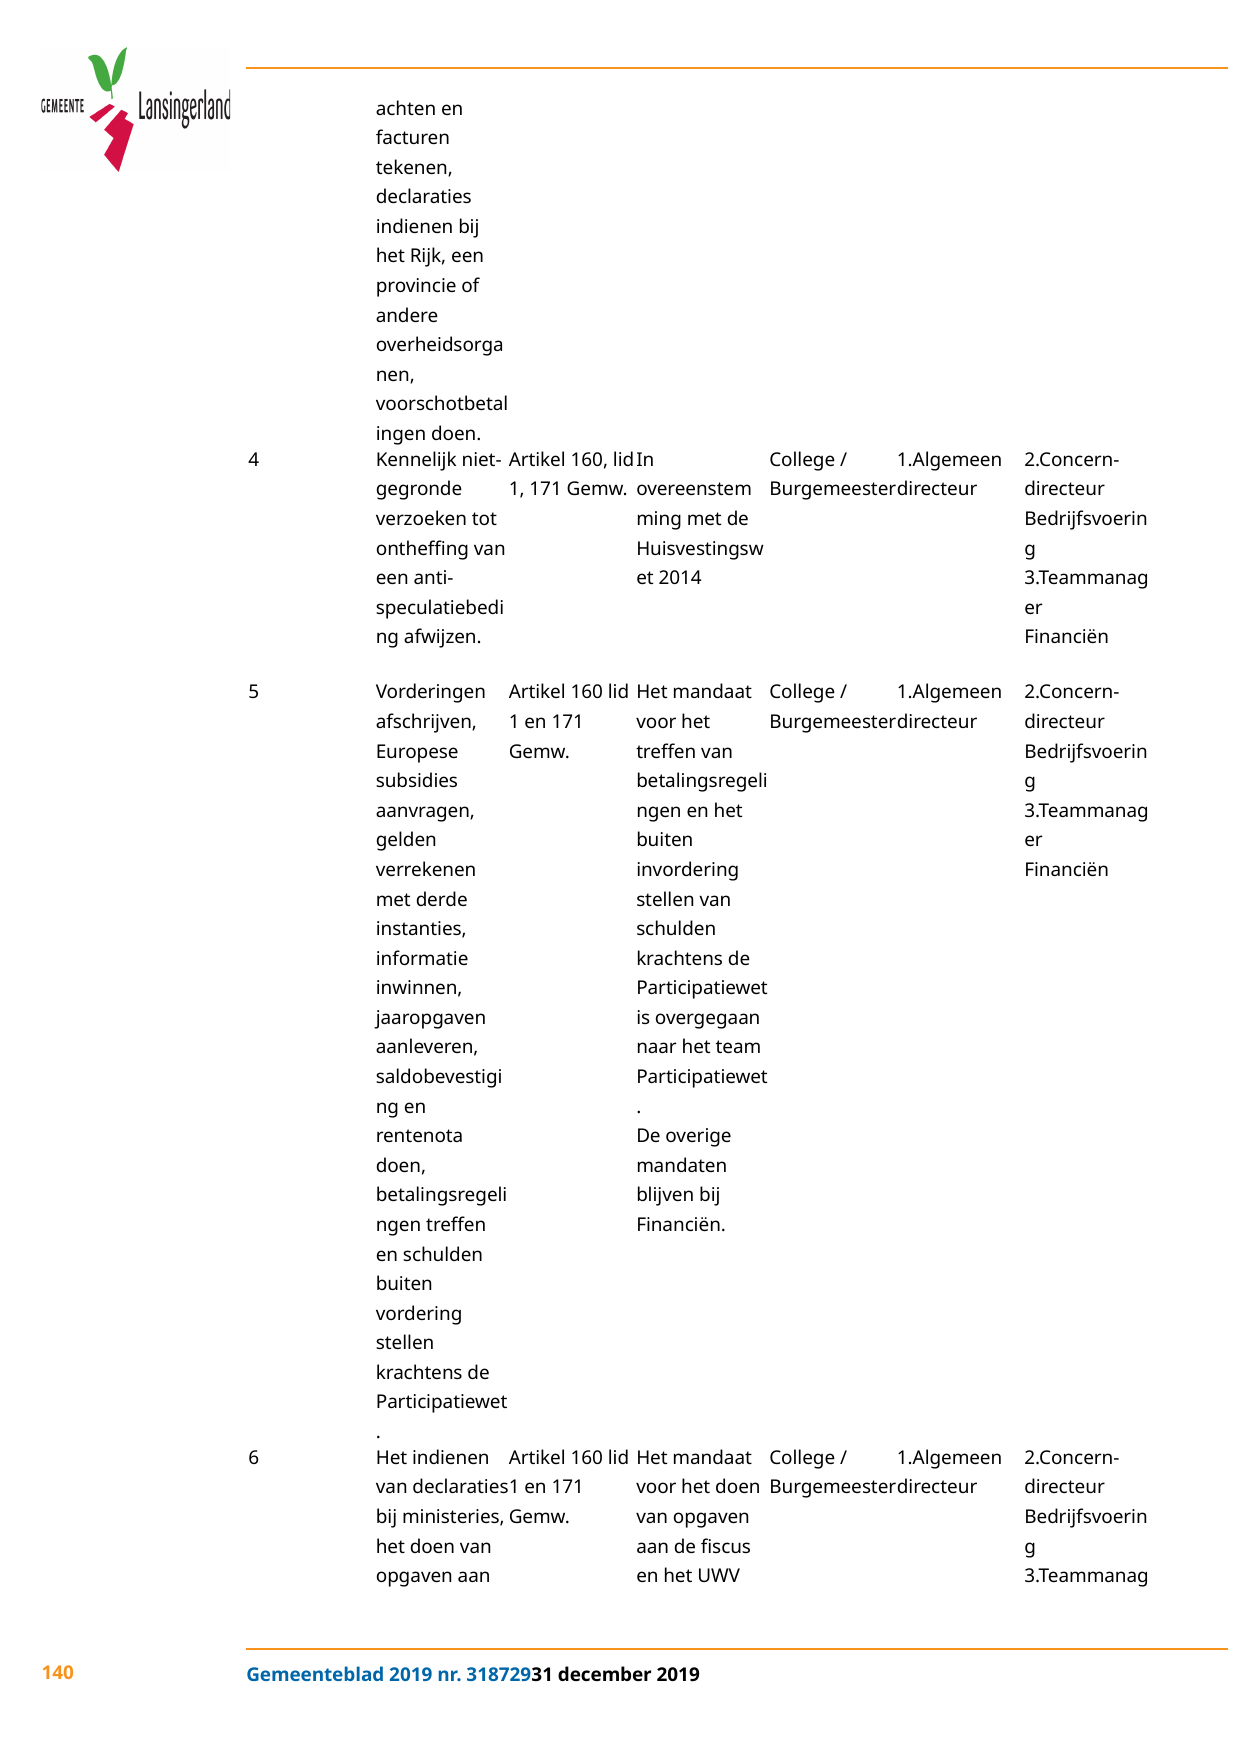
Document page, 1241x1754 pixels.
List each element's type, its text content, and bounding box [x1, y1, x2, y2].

table_cell College / Burgemeester [769, 1444, 897, 1588]
table_cell [769, 95, 897, 446]
table_cell [1024, 95, 1152, 446]
table_cell 1.Algemeen directeur [897, 1444, 1024, 1588]
table_cell Het mandaat voor het doen van opgaven aan de fiscus en het UWV [636, 1444, 769, 1588]
table_cell College / Burgemeester [769, 679, 897, 1444]
table_cell 2.Concern-directeur Bedrijfsvoering 3.Teammanager Financiën [1024, 446, 1152, 679]
picture [41, 47, 231, 172]
table_cell 6 [248, 1444, 376, 1588]
table_cell Artikel 160 lid 1 en 171 Gemw. [509, 1444, 636, 1588]
table_cell [636, 95, 769, 446]
table_cell 4 [248, 446, 376, 679]
table_cell [509, 95, 636, 446]
table_cell Kennelijk niet-gegronde verzoeken tot ontheffing van een anti-speculatiebeding afwijzen. [376, 446, 508, 679]
table_cell Vorderingen afschrijven, Europese subsidies aanvragen, gelden verrekenen met derde instanties, informatie inwinnen, jaaropgaven aanleveren, saldobevestiging en rentenota doen, betalingsregelingen treffen en schulden buiten vordering stellen krachtens de Participatiewet. [376, 679, 508, 1444]
table_cell Artikel 160 lid 1 en 171 Gemw. [509, 679, 636, 1444]
table_cell 5 [248, 679, 376, 1444]
table_cell College / Burgemeester [769, 446, 897, 679]
table_cell 2.Concern-directeur Bedrijfsvoering 3.Teammanag [1024, 1444, 1152, 1588]
table_cell [897, 95, 1024, 446]
table_cell In overeenstemming met de Huisvestingswet 2014 [636, 446, 769, 679]
table_cell Het mandaat voor het treffen van betalingsregelingen en het buiten invordering stellen van schulden krachtens de Participatiewet is overgegaan naar het team Participatiewet. De overige mandaten blijven bij Financiën. [636, 679, 769, 1444]
table_cell [248, 95, 376, 446]
table_cell 2.Concern-directeur Bedrijfsvoering 3.Teammanager Financiën [1024, 679, 1152, 1444]
table_cell 1.Algemeen directeur [897, 679, 1024, 1444]
table_cell achten en facturen tekenen, declaraties indienen bij het Rijk, een provincie of andere overheidsorganen, voorschotbetalingen doen. [376, 95, 508, 446]
table_cell Artikel 160, lid 1, 171 Gemw. [509, 446, 636, 679]
table_cell 1.Algemeen directeur [897, 446, 1024, 679]
table_cell Het indienen van declaraties bij ministeries, het doen van opgaven aan [376, 1444, 508, 1588]
